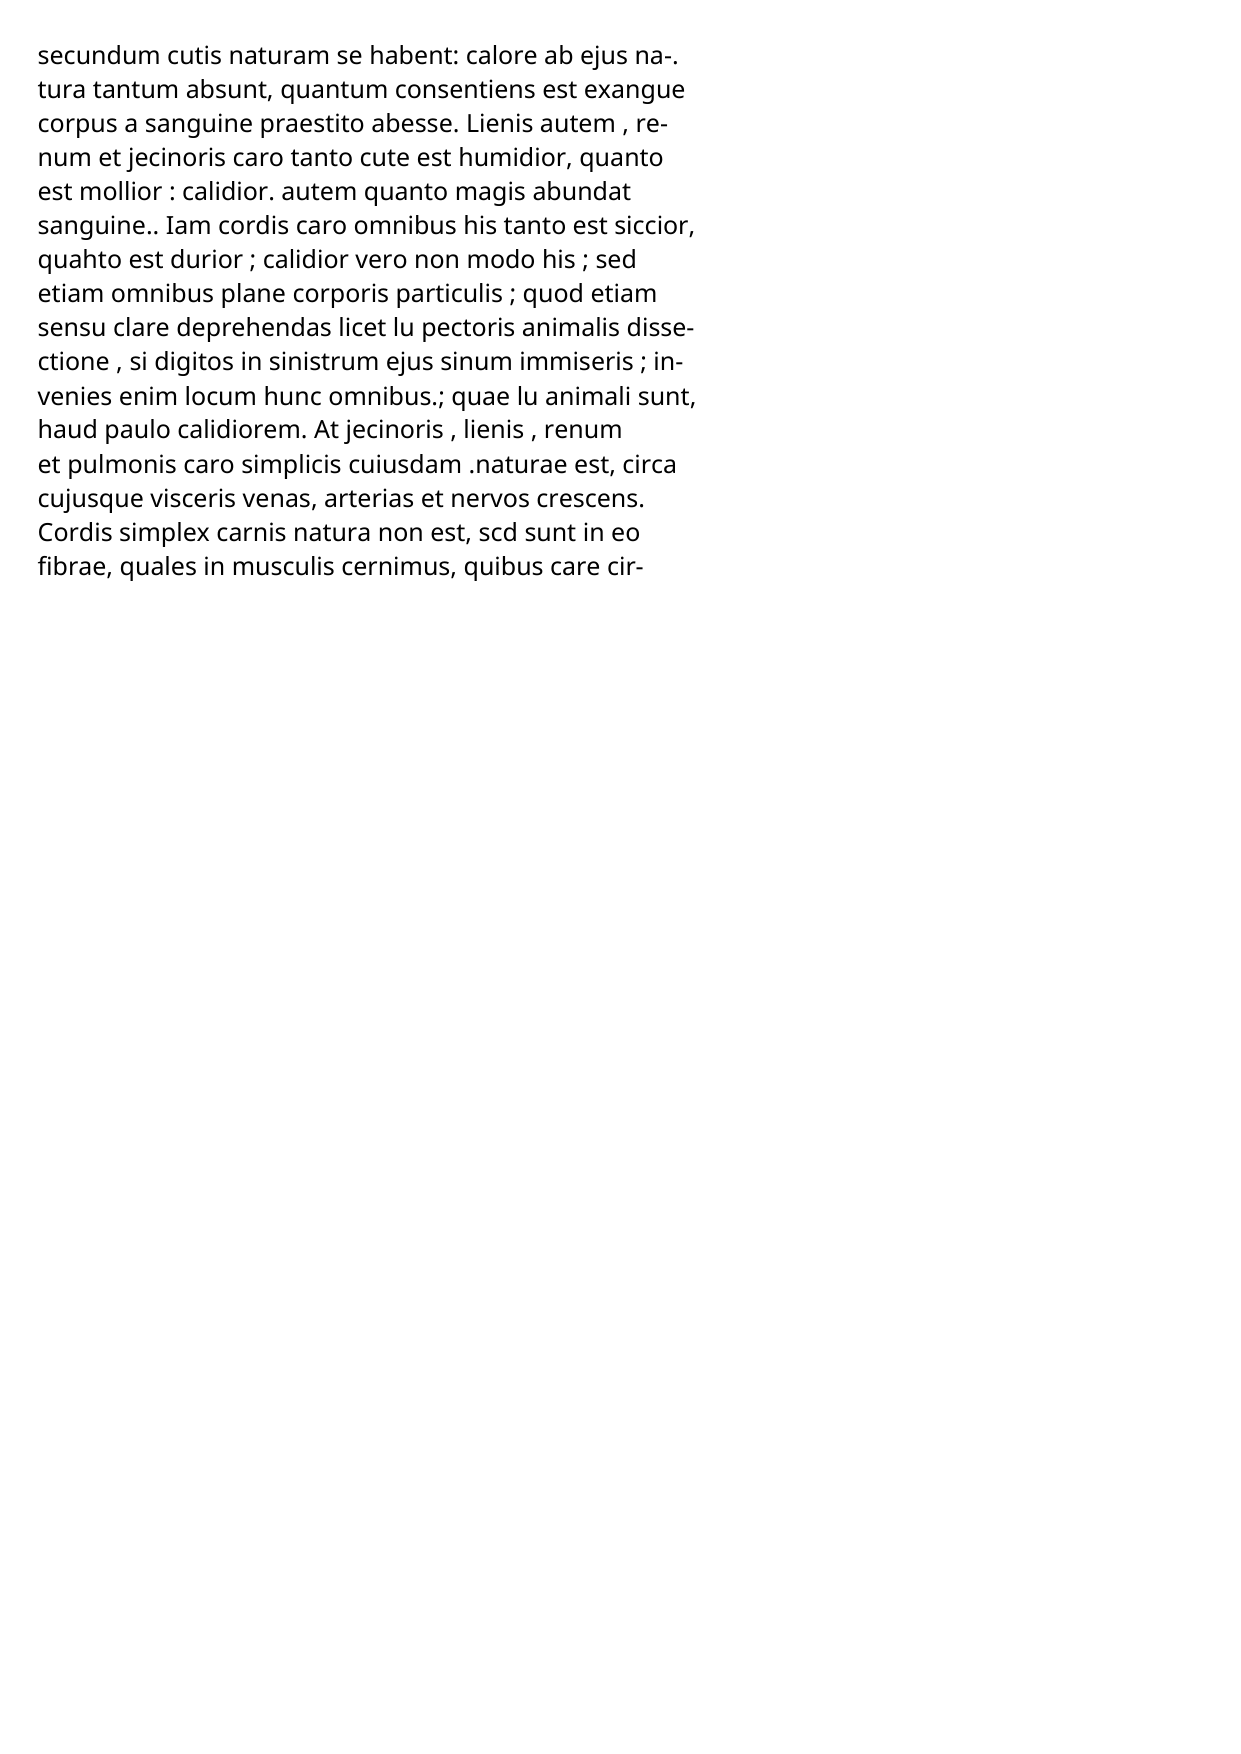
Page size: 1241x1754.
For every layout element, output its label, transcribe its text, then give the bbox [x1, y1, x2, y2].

text secundum cutis naturam se habent: calore ab ejus na-. tura tantum absunt, quantum consentiens est exangue corpus a sanguine praestito abesse. Lienis autem , re- num et jecinoris caro tanto cute est humidior, quanto est mollior : calidior. autem quanto magis abundat sanguine.. Iam cordis caro omnibus his tanto est siccior, quahto est durior ; calidior vero non modo his ; sed etiam omnibus plane corporis particulis ; quod etiam sensu clare deprehendas licet lu pectoris animalis disse- ctione , si digitos in sinistrum ejus sinum immiseris ; in- venies enim locum hunc omnibus.; quae lu animali sunt, haud paulo calidiorem. At jecinoris , lienis , renum et pulmonis caro simplicis cuiusdam .naturae est, circa cujusque visceris venas, arterias et nervos crescens. Cordis simplex carnis natura non est, scd sunt in eo fibrae, quales in musculis cernimus, quibus care cir- [37, 37, 1203, 582]
